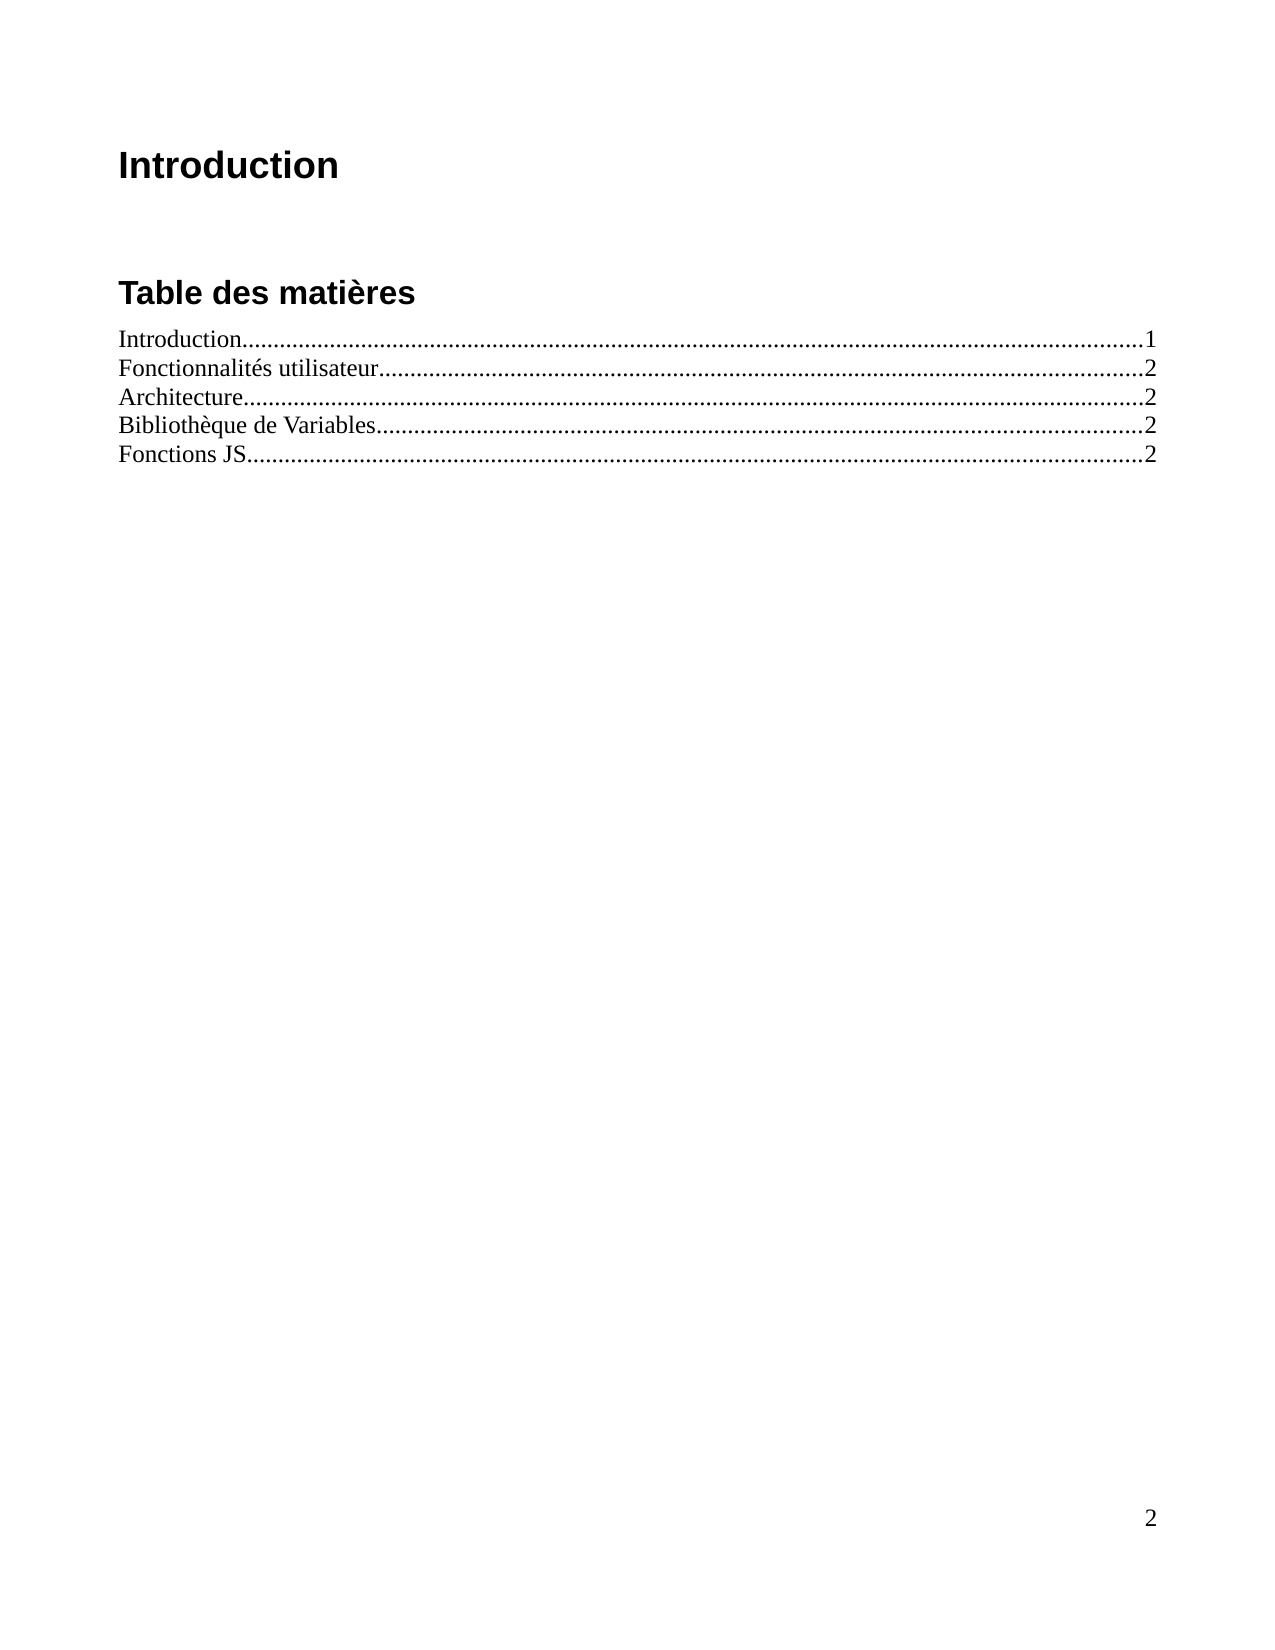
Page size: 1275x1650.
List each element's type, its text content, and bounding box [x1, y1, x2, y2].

text Introduction 1 [118, 324, 1157, 353]
text Architecture 2 [118, 382, 1157, 411]
text Fonctionnalités utilisateur 2 [118, 353, 1157, 382]
text Fonctions JS 2 [118, 439, 1157, 468]
subtitle Table des matières [118, 273, 1157, 312]
text Bibliothèque de Variables 2 [118, 411, 1157, 439]
subtitle Introduction [118, 143, 1157, 187]
